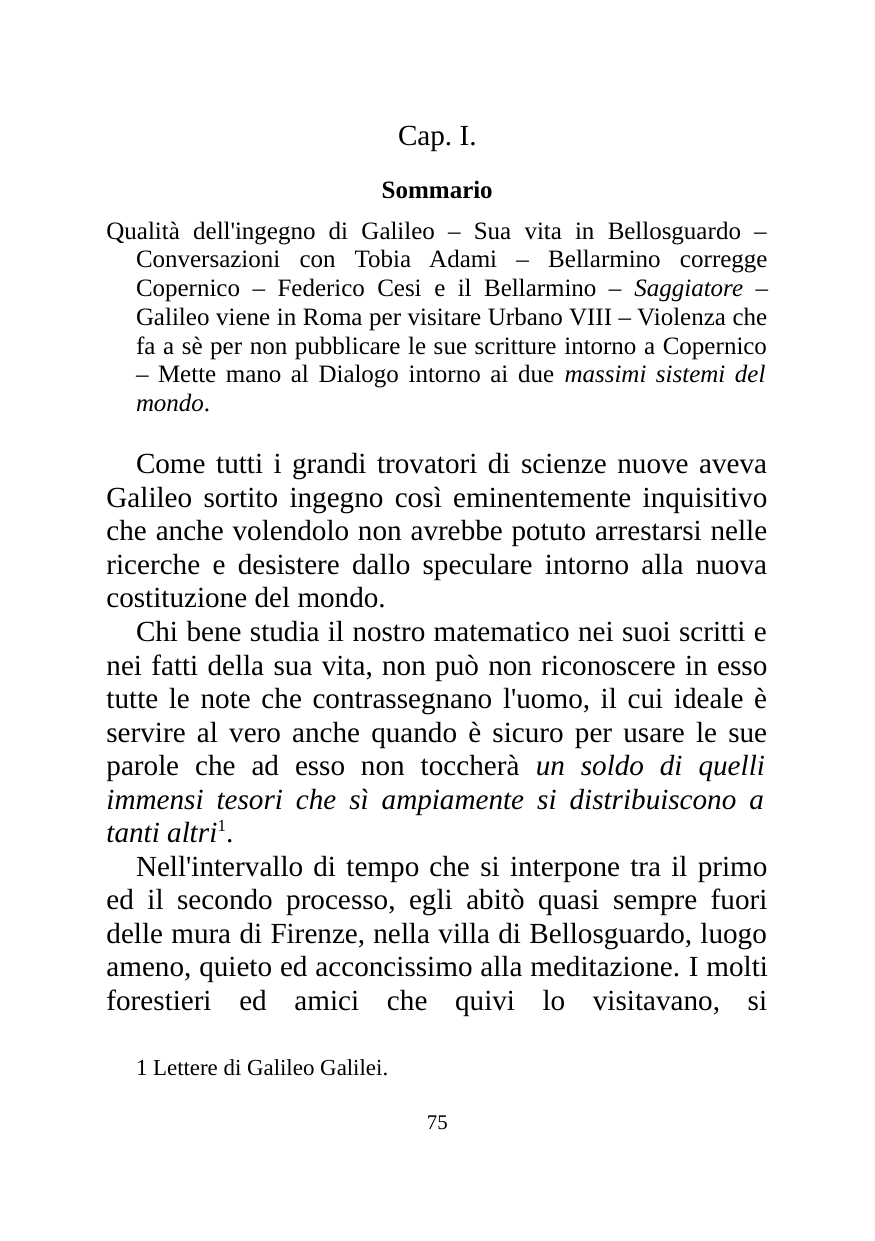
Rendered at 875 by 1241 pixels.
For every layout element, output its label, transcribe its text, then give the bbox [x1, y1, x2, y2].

text Sommario [106, 175, 768, 204]
text Lettere di Galileo Galilei. [106, 1054, 768, 1080]
text Nell'intervallo di tempo che si interpone tra il primo ed il secondo processo, egli abitò quasi sempre fuori delle mura di Firenze, nella villa di Bellosguardo, luogo ameno, quieto ed acconcissimo alla meditazione. I molti forestieri ed amici che quivi lo visitavano, si [106, 849, 768, 1017]
text Qualità dell'ingegno di Galileo – Sua vita in Bellosguardo – Conversazioni con Tobia Adami – Bellarmino corregge Copernico – Federico Cesi e il Bellarmino – Saggiatore – Galileo viene in Roma per visitare Urbano VIII – Violenza che fa a sè per non pubblicare le sue scritture intorno a Copernico – Mette mano al Dialogo intorno ai due massimi sistemi del mondo. [106, 216, 768, 417]
text Chi bene studia il nostro matematico nei suoi scritti e nei fatti della sua vita, non può non riconoscere in esso tutte le note che contrassegnano l'uomo, il cui ideale è servire al vero anche quando è sicuro per usare le sue parole che ad esso non toccherà un soldo di quelli immensi tesori che sì ampiamente si distribuiscono a tanti altri. [106, 614, 768, 849]
text Come tutti i grandi trovatori di scienze nuove aveva Galileo sortito ingegno così eminentemente inquisitivo che anche volendolo non avrebbe potuto arrestarsi nelle ricerche e desistere dallo speculare intorno alla nuova costituzione del mondo. [106, 446, 768, 614]
subtitle Cap. I. [106, 118, 768, 152]
